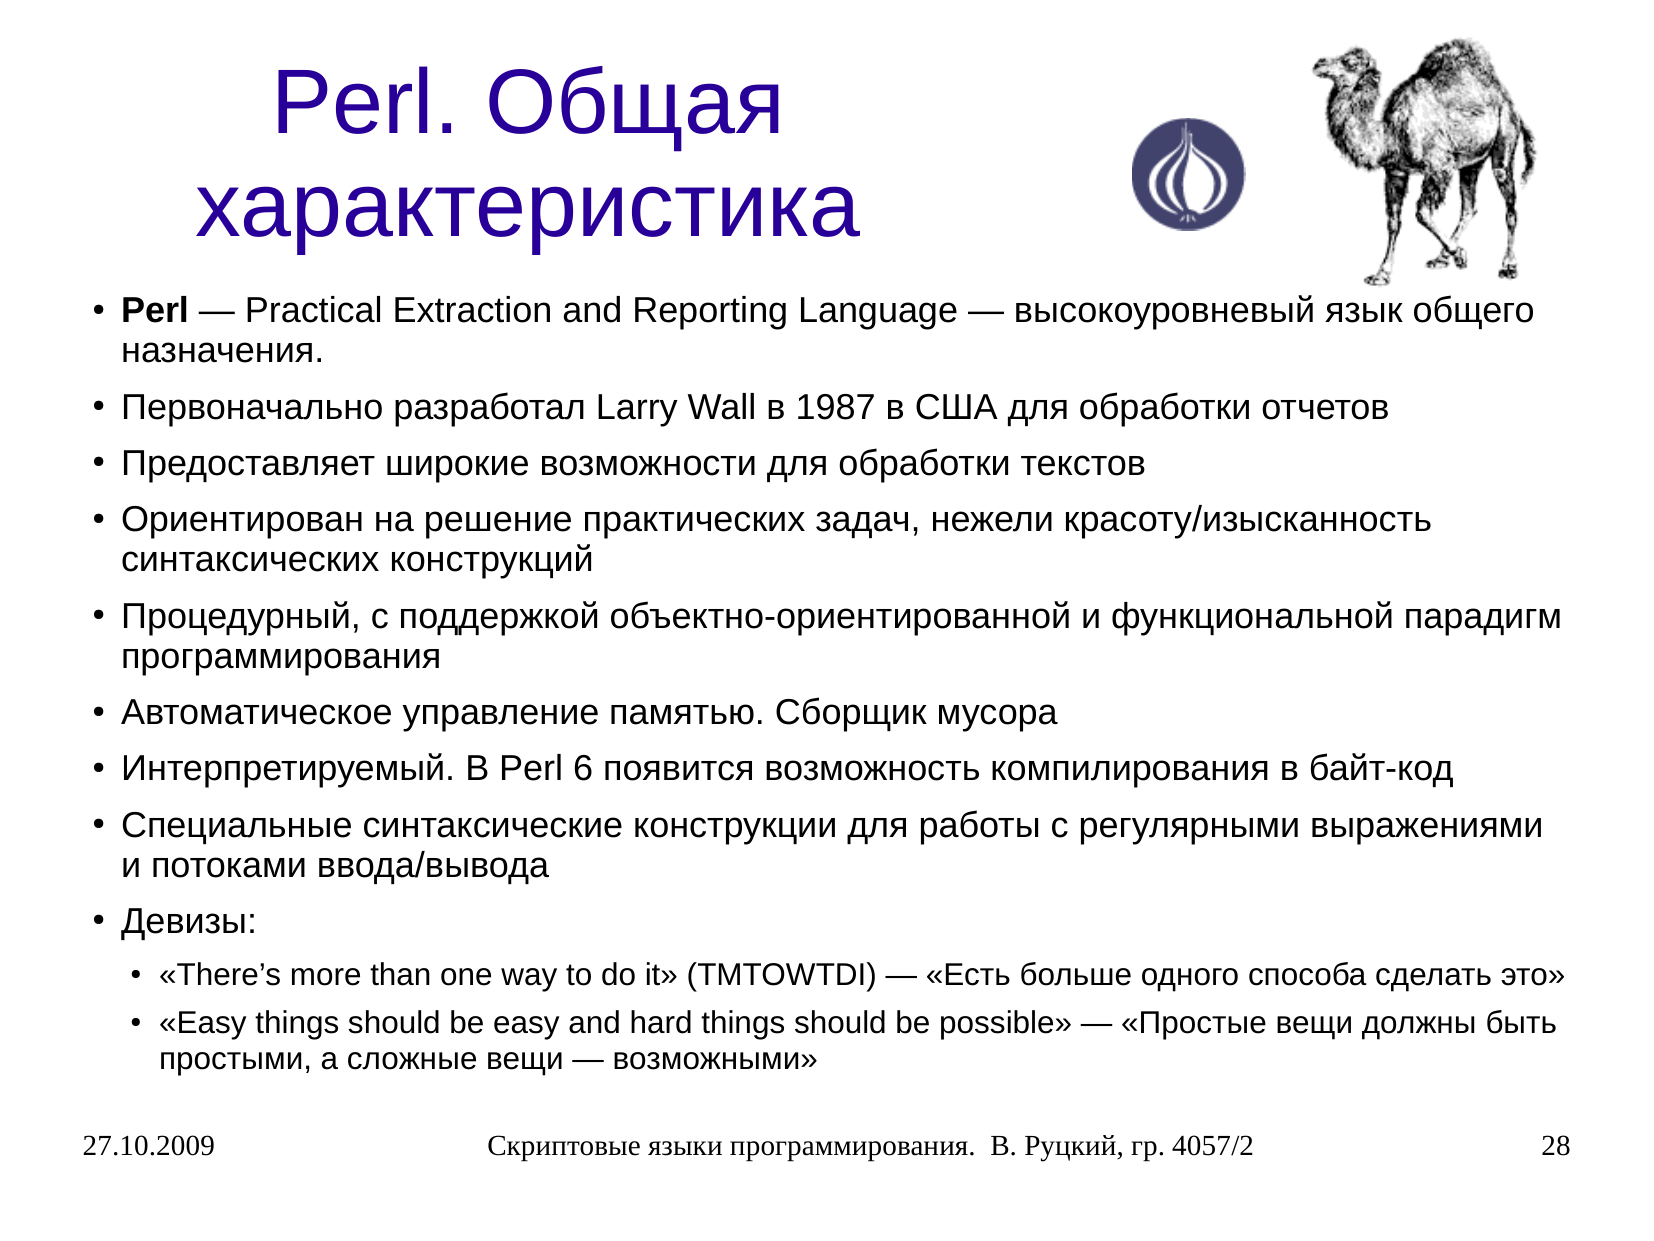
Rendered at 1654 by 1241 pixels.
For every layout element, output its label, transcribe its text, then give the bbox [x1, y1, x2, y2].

title Perl. Общая характеристика [82, 50, 975, 256]
list Perl — Practical Extraction and Reporting Language — высокоуровневый язык общего назначения. Первоначально разработал Larry Wall в 1987 в США для обработки отчетов Предоставляет широкие возможности для обработки текстов Ориентирован на решение практических задач, нежели красоту/изысканность синтаксических конструкций Процедурный, c поддержкой объектно-ориентированной и функциональной парадигм программирования Автоматическое управление памятью. Сборщик мусора Интерпретируемый. В Perl 6 появится возможность компилирования в байт-код Специальные синтаксические конструкции для работы с регулярными выражениями и потоками ввода/вывода Девизы: «There’s more than one way to do it» (TMTOWTDI) — «Есть больше одного способа сделать это» «Easy things should be easy and hard things should be possible» — «Простые вещи должны быть простыми, а сложные вещи — возможными» [82, 290, 1571, 1109]
picture [1132, 118, 1246, 232]
picture [1299, 29, 1554, 293]
